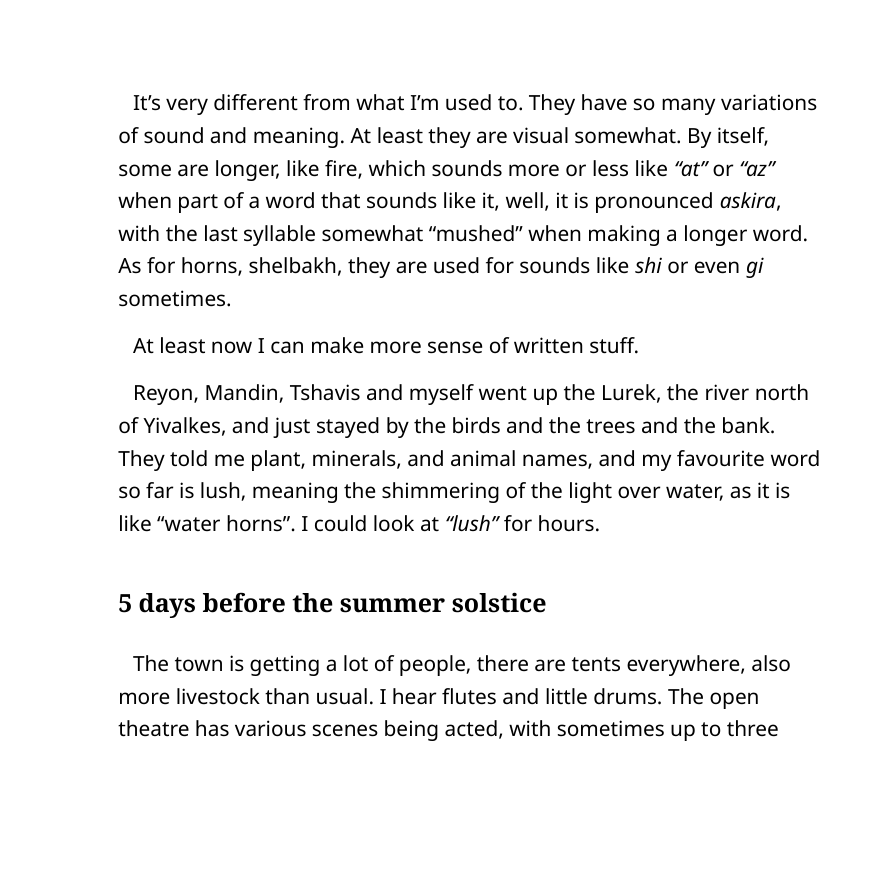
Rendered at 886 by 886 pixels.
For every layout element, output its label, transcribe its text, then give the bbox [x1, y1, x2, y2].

text At least now I can make more sense of written stuff. [118, 331, 827, 360]
subtitle 5 days before the summer solstice [118, 586, 827, 620]
text It’s very different from what I’m used to. They have so many variations of sound and meaning. At least they are visual somewhat. By itself, some are longer, like fire, which sounds more or less like “at” or “az” when part of a word that sounds like it, well, it is pronounced askira, with the last syllable somewhat “mushed” when making a longer word. As for horns, shelbakh, they are used for sounds like shi or even gi sometimes. [118, 88, 827, 313]
text Reyon, Mandin, Tshavis and myself went up the Lurek, the river north of Yivalkes, and just stayed by the birds and the trees and the bank. They told me plant, minerals, and animal names, and my favourite word so far is lush, meaning the shimmering of the light over water, as it is like “water horns”. I could look at “lush” for hours. [118, 378, 827, 537]
text The town is getting a lot of people, there are tents everywhere, also more livestock than usual. I hear flutes and little drums. The open theatre has various scenes being acted, with sometimes up to three [118, 649, 827, 743]
